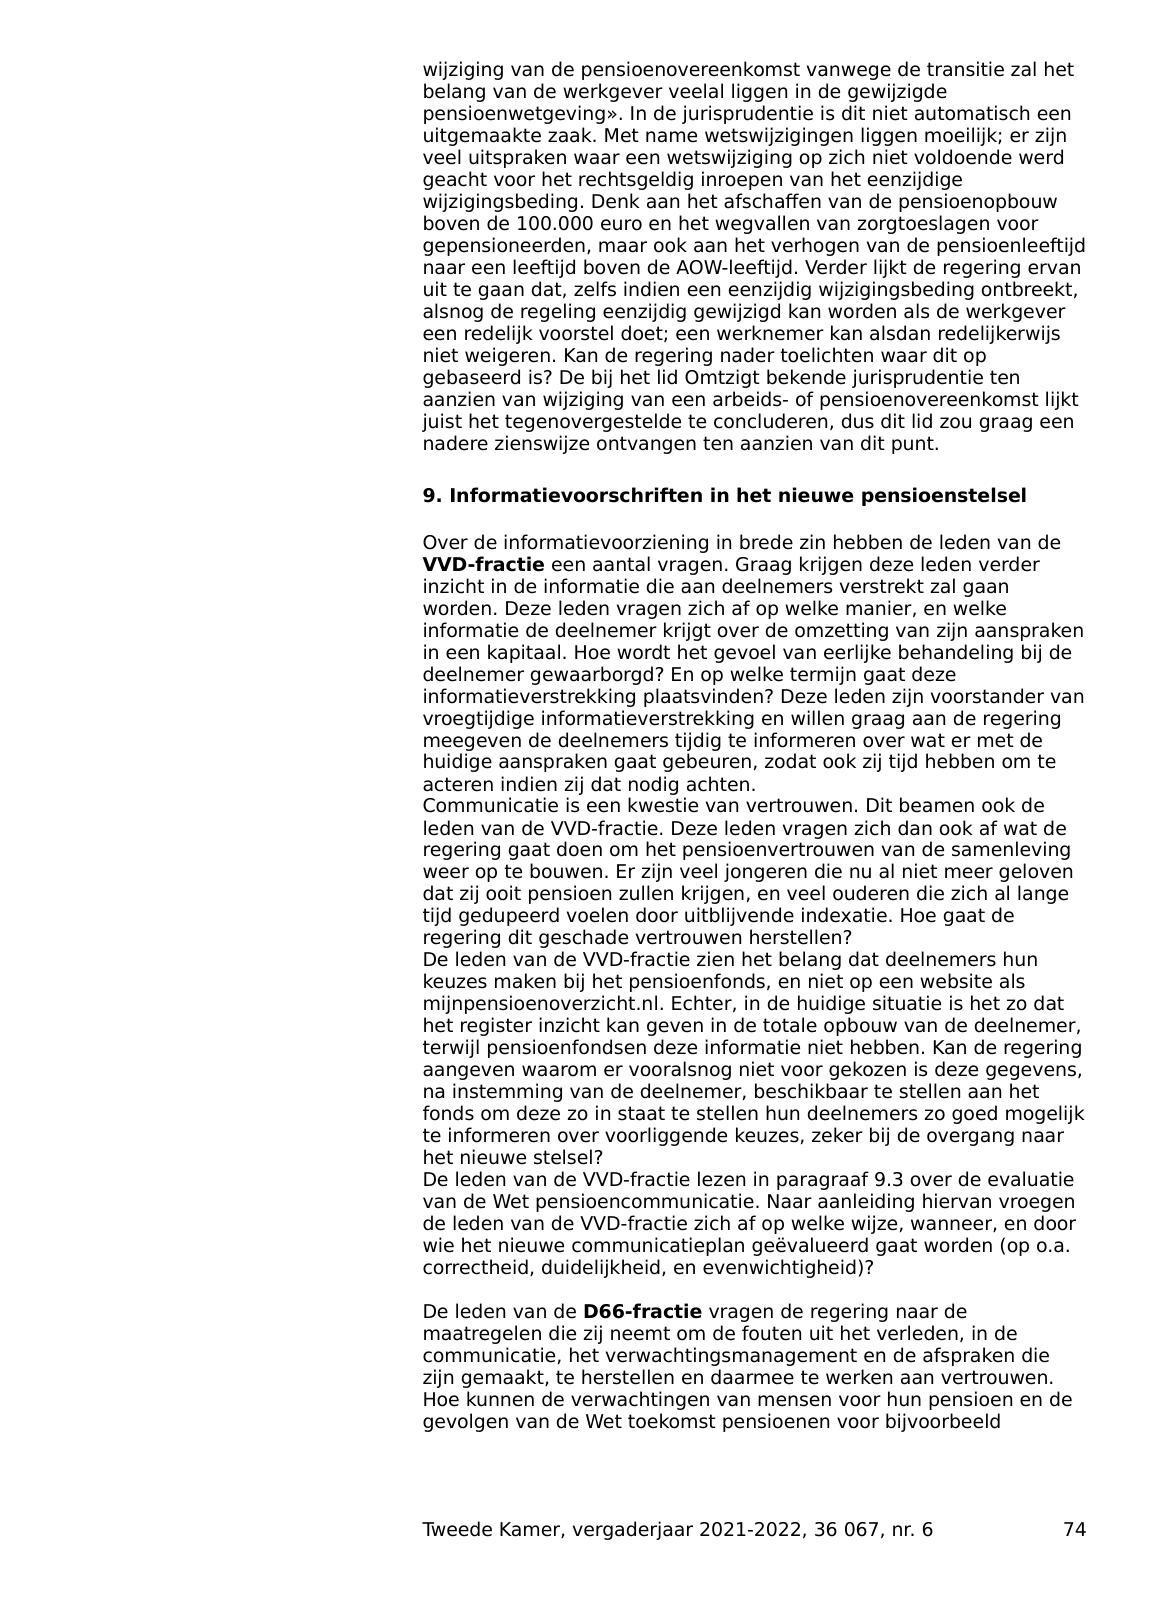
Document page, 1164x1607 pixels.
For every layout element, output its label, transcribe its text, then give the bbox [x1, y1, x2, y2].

subtitle 9. Informatievoorschriften in het nieuwe pensioenstelsel [422, 485, 1087, 507]
text De leden van de VVD-fractie lezen in paragraaf 9.3 over de evaluatie van de Wet pensioencommunicatie. Naar aanleiding hiervan vroegen de leden van de VVD-fractie zich af op welke wijze, wanneer, en door wie het nieuwe communicatieplan geëvalueerd gaat worden (op o.a. correctheid, duidelijkheid, en evenwichtigheid)? [422, 1169, 1087, 1279]
text De leden van de D66-fractie vragen de regering naar de maatregelen die zij neemt om de fouten uit het verleden, in de communicatie, het verwachtingsmanagement en de afspraken die zijn gemaakt, te herstellen en daarmee te werken aan vertrouwen. Hoe kunnen de verwachtingen van mensen voor hun pensioen en de gevolgen van de Wet toekomst pensioenen voor bijvoorbeeld [422, 1301, 1087, 1433]
text De leden van de VVD-fractie zien het belang dat deelnemers hun keuzes maken bij het pensioenfonds, en niet op een website als mijnpensioenoverzicht.nl. Echter, in de huidige situatie is het zo dat het register inzicht kan geven in de totale opbouw van de deelnemer, terwijl pensioenfondsen deze informatie niet hebben. Kan de regering aangeven waarom er vooralsnog niet voor gekozen is deze gegevens, na instemming van de deelnemer, beschikbaar te stellen aan het fonds om deze zo in staat te stellen hun deelnemers zo goed mogelijk te informeren over voorliggende keuzes, zeker bij de overgang naar het nieuwe stelsel? [422, 949, 1087, 1169]
text Communicatie is een kwestie van vertrouwen. Dit beamen ook de leden van de VVD-fractie. Deze leden vragen zich dan ook af wat de regering gaat doen om het pensioenvertrouwen van de samenleving weer op te bouwen. Er zijn veel jongeren die nu al niet meer geloven dat zij ooit pensioen zullen krijgen, en veel ouderen die zich al lange tijd gedupeerd voelen door uitblijvende indexatie. Hoe gaat de regering dit geschade vertrouwen herstellen? [422, 795, 1087, 949]
text Over de informatievoorziening in brede zin hebben de leden van de VVD-fractie een aantal vragen. Graag krijgen deze leden verder inzicht in de informatie die aan deelnemers verstrekt zal gaan worden. Deze leden vragen zich af op welke manier, en welke informatie de deelnemer krijgt over de omzetting van zijn aanspraken in een kapitaal. Hoe wordt het gevoel van eerlijke behandeling bij de deelnemer gewaarborgd? En op welke termijn gaat deze informatieverstrekking plaatsvinden? Deze leden zijn voorstander van vroegtijdige informatieverstrekking en willen graag aan de regering meegeven de deelnemers tijdig te informeren over wat er met de huidige aanspraken gaat gebeuren, zodat ook zij tijd hebben om te acteren indien zij dat nodig achten. [422, 532, 1087, 795]
text wijziging van de pensioenovereenkomst vanwege de transitie zal het belang van de werkgever veelal liggen in de gewijzigde pensioenwetgeving». In de jurisprudentie is dit niet automatisch een uitgemaakte zaak. Met name wetswijzigingen liggen moeilijk; er zijn veel uitspraken waar een wetswijziging op zich niet voldoende werd geacht voor het rechtsgeldig inroepen van het eenzijdige wijzigingsbeding. Denk aan het afschaffen van de pensioenopbouw boven de 100.000 euro en het wegvallen van zorgtoeslagen voor gepensioneerden, maar ook aan het verhogen van de pensioenleeftijd naar een leeftijd boven de AOW-leeftijd. Verder lijkt de regering ervan uit te gaan dat, zelfs indien een eenzijdig wijzigingsbeding ontbreekt, alsnog de regeling eenzijdig gewijzigd kan worden als de werkgever een redelijk voorstel doet; een werknemer kan alsdan redelijkerwijs niet weigeren. Kan de regering nader toelichten waar dit op gebaseerd is? De bij het lid Omtzigt bekende jurisprudentie ten aanzien van wijziging van een arbeids- of pensioenovereenkomst lijkt juist het tegenovergestelde te concluderen, dus dit lid zou graag een nadere zienswijze ontvangen ten aanzien van dit punt. [422, 59, 1087, 455]
